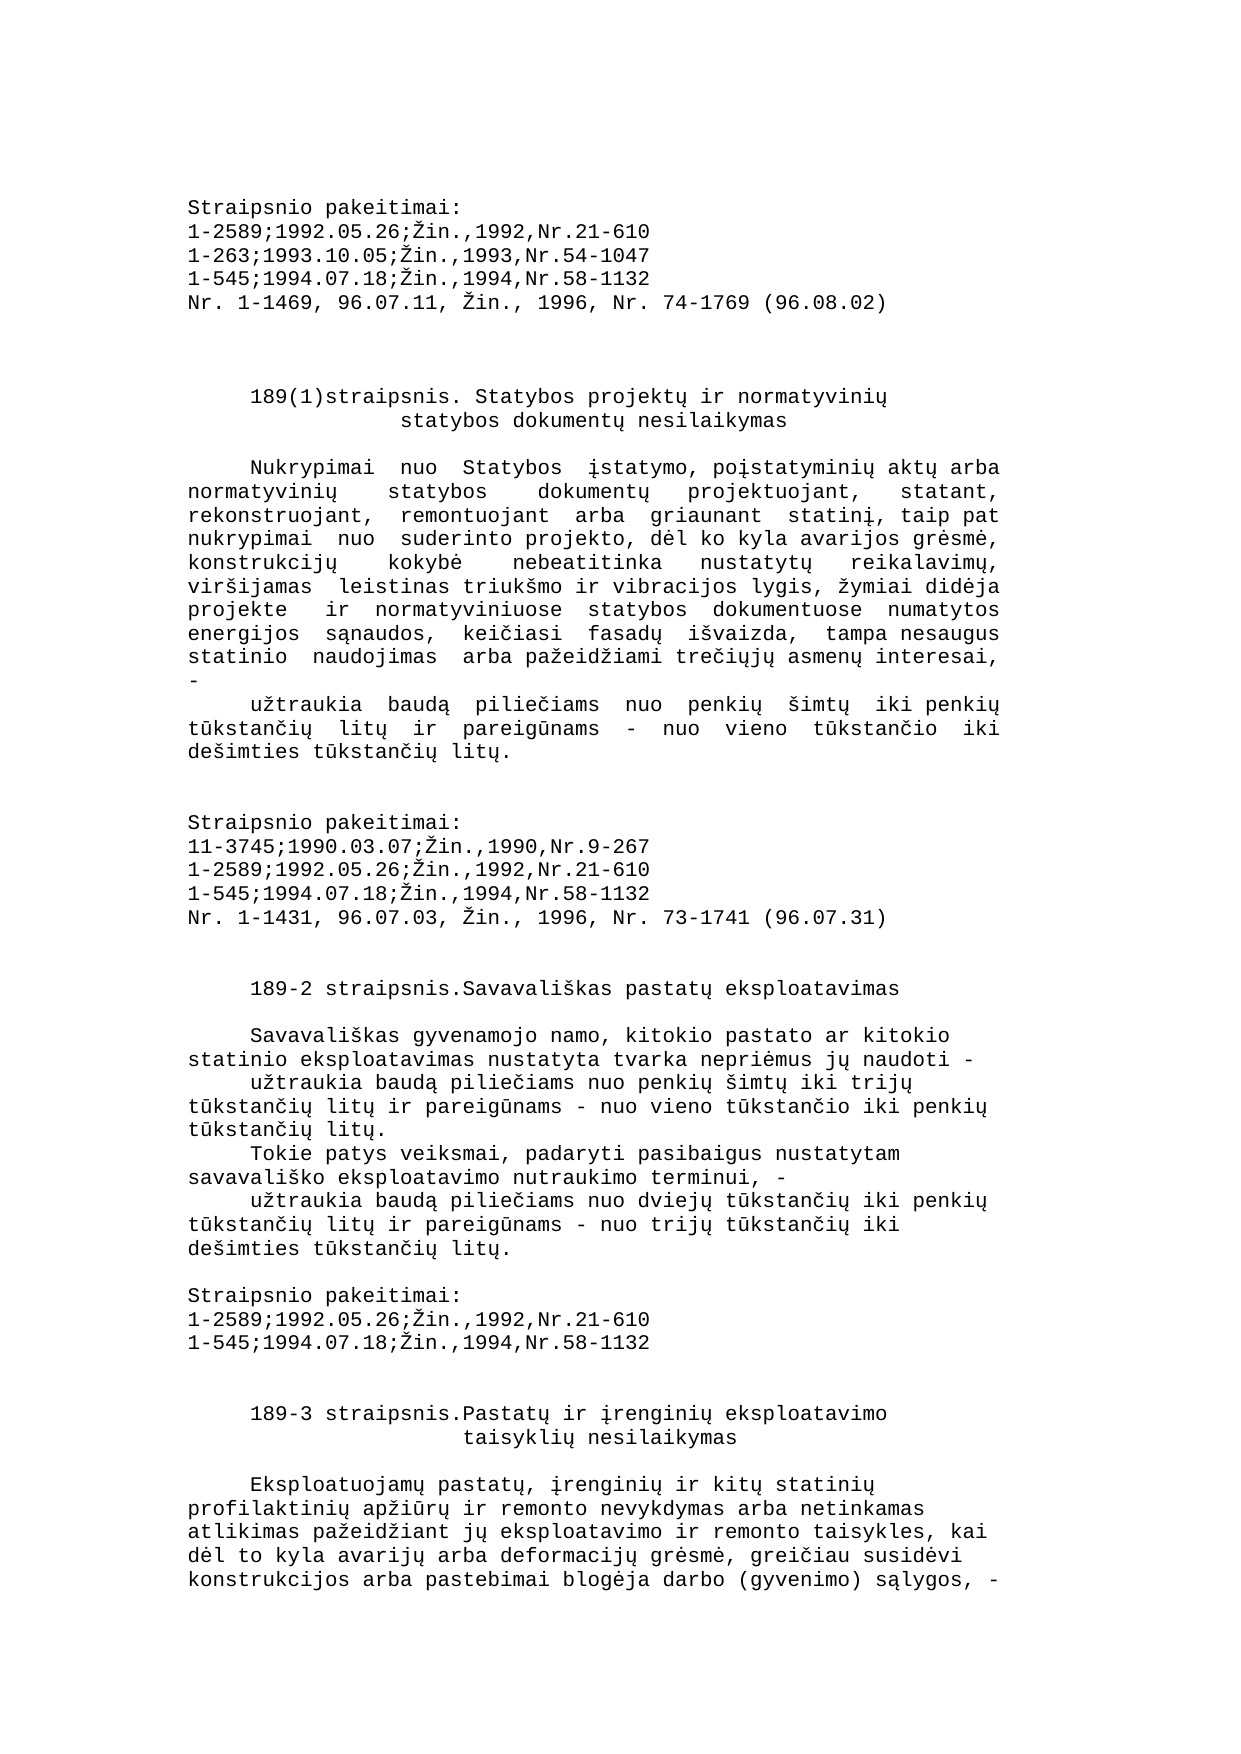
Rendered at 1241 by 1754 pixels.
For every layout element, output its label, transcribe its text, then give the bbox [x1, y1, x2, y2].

text Nr. 1-1431, 96.07.03, Žin., 1996, Nr. 73-1741 (96.07.31) [187, 907, 1053, 930]
text 1-2589;1992.05.26;Žin.,1992,Nr.21-610 [187, 221, 1053, 244]
text 1-2589;1992.05.26;Žin.,1992,Nr.21-610 [187, 1309, 1053, 1332]
text - [187, 670, 1053, 694]
text savavališko eksploatavimo nutraukimo terminui, - [187, 1167, 1053, 1190]
text Straipsnio pakeitimai: [187, 197, 1053, 221]
text dėl to kyla avarijų arba deformacijų grėsmė, greičiau susidėvi [187, 1545, 1053, 1569]
text profilaktinių apžiūrų ir remonto nevykdymas arba netinkamas [187, 1498, 1053, 1521]
text 1-263;1993.10.05;Žin.,1993,Nr.54-1047 [187, 244, 1053, 268]
text tūkstančių litų ir pareigūnams - nuo vieno tūkstančio iki penkių [187, 1096, 1053, 1119]
text 1-545;1994.07.18;Žin.,1994,Nr.58-1132 [187, 883, 1053, 907]
text Nukrypimai nuo Statybos įstatymo, poįstatyminių aktų arba [187, 457, 1053, 481]
text konstrukcijos arba pastebimai blogėja darbo (gyvenimo) sąlygos, - [187, 1569, 1053, 1592]
text Eksploatuojamų pastatų, įrenginių ir kitų statinių [187, 1474, 1053, 1498]
text viršijamas leistinas triukšmo ir vibracijos lygis, žymiai didėja [187, 576, 1053, 599]
text užtraukia baudą piliečiams nuo penkių šimtų iki trijų [187, 1072, 1053, 1096]
text tūkstančių litų ir pareigūnams - nuo vieno tūkstančio iki [187, 717, 1053, 741]
text tūkstančių litų ir pareigūnams - nuo trijų tūkstančių iki [187, 1214, 1053, 1238]
text konstrukcijų kokybė nebeatitinka nustatytų reikalavimų, [187, 552, 1053, 576]
text atlikimas pažeidžiant jų eksploatavimo ir remonto taisykles, kai [187, 1521, 1053, 1545]
text statinio eksploatavimas nustatyta tvarka nepriėmus jų naudoti - [187, 1048, 1053, 1072]
text tūkstančių litų. [187, 1119, 1053, 1143]
text užtraukia baudą piliečiams nuo penkių šimtų iki penkių [187, 694, 1053, 717]
text energijos sąnaudos, keičiasi fasadų išvaizda, tampa nesaugus [187, 623, 1053, 647]
text Straipsnio pakeitimai: [187, 812, 1053, 836]
text 189-3 straipsnis.Pastatų ir įrenginių eksploatavimo [187, 1403, 1053, 1427]
text Straipsnio pakeitimai: [187, 1285, 1053, 1309]
text projekte ir normatyviniuose statybos dokumentuose numatytos [187, 599, 1053, 623]
text užtraukia baudą piliečiams nuo dviejų tūkstančių iki penkių [187, 1190, 1053, 1214]
text rekonstruojant, remontuojant arba griaunant statinį, taip pat [187, 505, 1053, 528]
text 1-545;1994.07.18;Žin.,1994,Nr.58-1132 [187, 1332, 1053, 1356]
text statinio naudojimas arba pažeidžiami trečiųjų asmenų interesai, [187, 647, 1053, 670]
text 1-2589;1992.05.26;Žin.,1992,Nr.21-610 [187, 859, 1053, 883]
text nukrypimai nuo suderinto projekto, dėl ko kyla avarijos grėsmė, [187, 528, 1053, 552]
text 189(1)straipsnis. Statybos projektų ir normatyvinių [187, 386, 1053, 410]
text 189-2 straipsnis.Savavališkas pastatų eksploatavimas [187, 978, 1053, 1001]
text Nr. 1-1469, 96.07.11, Žin., 1996, Nr. 74-1769 (96.08.02) [187, 292, 1053, 316]
text Savavališkas gyvenamojo namo, kitokio pastato ar kitokio [187, 1025, 1053, 1048]
text 11-3745;1990.03.07;Žin.,1990,Nr.9-267 [187, 836, 1053, 859]
text 1-545;1994.07.18;Žin.,1994,Nr.58-1132 [187, 268, 1053, 292]
text taisyklių nesilaikymas [187, 1427, 1053, 1451]
text statybos dokumentų nesilaikymas [187, 410, 1053, 434]
text Tokie patys veiksmai, padaryti pasibaigus nustatytam [187, 1143, 1053, 1167]
text dešimties tūkstančių litų. [187, 741, 1053, 765]
text normatyvinių statybos dokumentų projektuojant, statant, [187, 481, 1053, 505]
text dešimties tūkstančių litų. [187, 1238, 1053, 1261]
